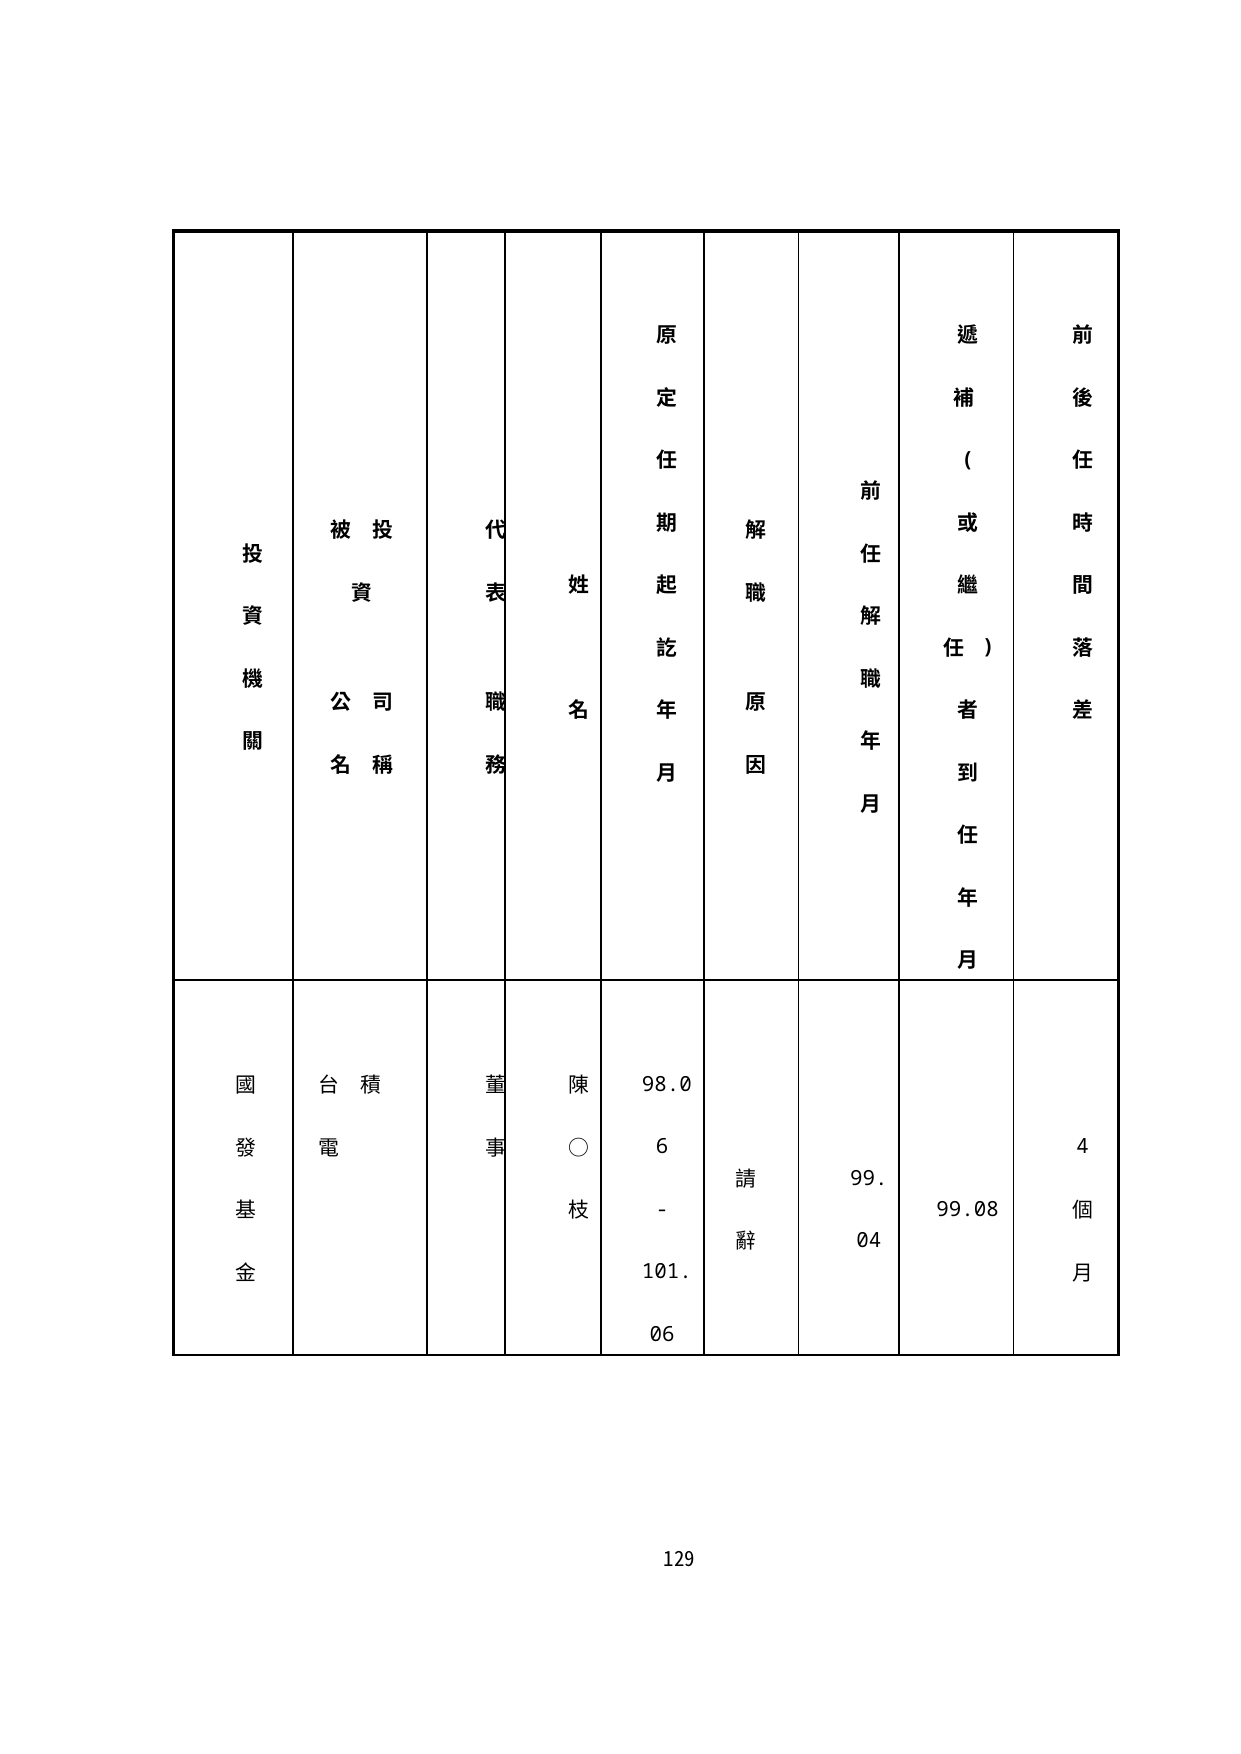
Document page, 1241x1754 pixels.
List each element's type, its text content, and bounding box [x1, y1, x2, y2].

table_header 投資機關 [175, 233, 292, 979]
table_cell 99.08 [900, 981, 1013, 1354]
table_cell 4個月 [1014, 981, 1117, 1354]
table_header 前後任時間落差 [1014, 233, 1117, 979]
table_cell 國發基金 [175, 981, 292, 1354]
table_header 遞補(或繼任)者到任年月 [900, 233, 1013, 979]
table_header 被投資 公司名稱 [294, 233, 426, 979]
table_header 前任解職年月 [799, 233, 898, 979]
table_header 解職 原因 [705, 233, 798, 979]
table_cell 請辭 [705, 981, 798, 1354]
table_header 代表 職務 [428, 233, 504, 979]
table_cell 99.04 [799, 981, 898, 1354]
table_cell 98.06 -101.06 [602, 981, 703, 1354]
table_cell 陳○枝 [506, 981, 600, 1354]
table_cell 董事 [428, 981, 504, 1354]
table_header 姓 名 [506, 233, 600, 979]
table_header 原定任期起訖年月 [602, 233, 703, 979]
table_cell 台積電 [294, 981, 426, 1354]
